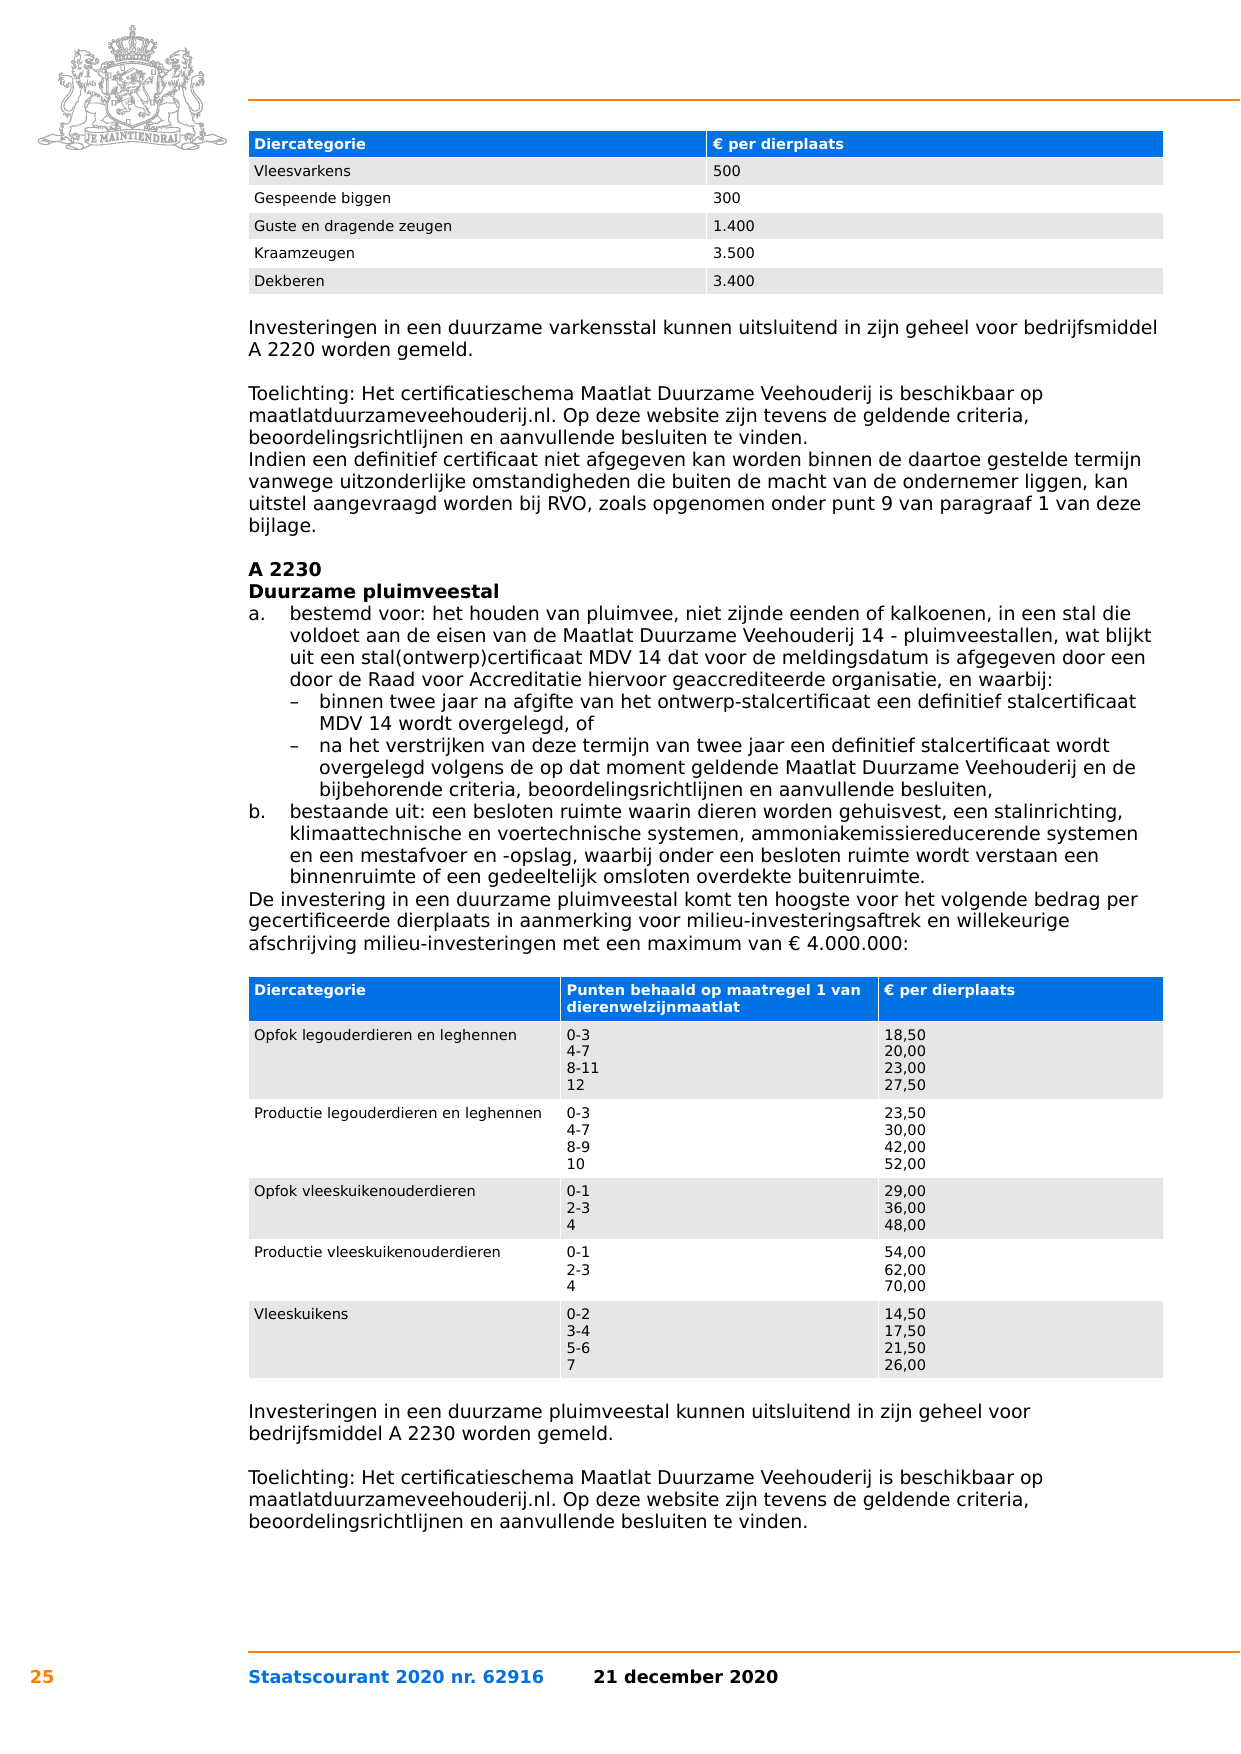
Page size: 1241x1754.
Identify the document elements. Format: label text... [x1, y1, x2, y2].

table_cell 3.500 [707, 241, 1163, 267]
picture [38, 25, 227, 150]
text Duurzame pluimveestal [248, 581, 1163, 603]
table_cell 3.400 [707, 268, 1163, 294]
text Indien een definitief certificaat niet afgegeven kan worden binnen de daartoe gestelde termijn vanwege uitzonderlijke omstandigheden die buiten de macht van de ondernemer liggen, kan uitstel aangevraagd worden bij RVO, zoals opgenomen onder punt 9 van paragraaf 1 van deze bijlage. [248, 449, 1163, 537]
table_cell Productie vleeskuikenouderdieren [249, 1240, 560, 1300]
table_cell 0-1 2-3 4 [561, 1178, 878, 1239]
table_cell Opfok legouderdieren en leghennen [249, 1022, 560, 1099]
table_header Punten behaald op maatregel 1 van dierenwelzijnmaatlat [561, 977, 878, 1021]
table_header € per dierplaats [707, 131, 1163, 157]
text – binnen twee jaar na afgifte van het ontwerp-stalcertificaat een definitief stalcertificaat MDV 14 wordt overgelegd, of [289, 691, 1163, 734]
table_cell 29,00 36,00 48,00 [879, 1178, 1163, 1239]
text Toelichting: Het certificatieschema Maatlat Duurzame Veehouderij is beschikbaar op maatlatduurzameveehouderij.nl. Op deze website zijn tevens de geldende criteria, beoordelingsrichtlijnen en aanvullende besluiten te vinden. [248, 1467, 1163, 1533]
table_cell 23,50 30,00 42,00 52,00 [879, 1100, 1163, 1177]
table_cell Productie legouderdieren en leghennen [249, 1100, 560, 1177]
table_header € per dierplaats [879, 977, 1163, 1021]
text b. bestaande uit: een besloten ruimte waarin dieren worden gehuisvest, een stalinrichting, klimaattechnische en voertechnische systemen, ammoniakemissiereducerende systemen en een mestafvoer en -opslag, waarbij onder een besloten ruimte wordt verstaan een binnenruimte of een gedeeltelijk omsloten overdekte buitenruimte. [248, 801, 1163, 888]
text A 2230 [248, 559, 1163, 581]
table_cell 14,50 17,50 21,50 26,00 [879, 1301, 1163, 1378]
text a. bestemd voor: het houden van pluimvee, niet zijnde eenden of kalkoenen, in een stal die voldoet aan de eisen van de Maatlat Duurzame Veehouderij 14 - pluimveestallen, wat blijkt uit een stal(ontwerp)certificaat MDV 14 dat voor de meldingsdatum is afgegeven door een door de Raad voor Accreditatie hiervoor geaccrediteerde organisatie, en waarbij: [248, 603, 1163, 691]
text Investeringen in een duurzame varkensstal kunnen uitsluitend in zijn geheel voor bedrijfsmiddel A 2220 worden gemeld. [248, 317, 1163, 361]
table_cell Vleesvarkens [249, 158, 706, 185]
text Toelichting: Het certificatieschema Maatlat Duurzame Veehouderij is beschikbaar op maatlatduurzameveehouderij.nl. Op deze website zijn tevens de geldende criteria, beoordelingsrichtlijnen en aanvullende besluiten te vinden. [248, 383, 1163, 449]
table_cell Opfok vleeskuikenouderdieren [249, 1178, 560, 1239]
table_cell 0-1 2-3 4 [561, 1240, 878, 1300]
table_cell 0-3 4-7 8-11 12 [561, 1022, 878, 1099]
text De investering in een duurzame pluimveestal komt ten hoogste voor het volgende bedrag per gecertificeerde dierplaats in aanmerking voor milieu-investeringsaftrek en willekeurige afschrijving milieu-investeringen met een maximum van € 4.000.000: [248, 888, 1163, 954]
text – na het verstrijken van deze termijn van twee jaar een definitief stalcertificaat wordt overgelegd volgens de op dat moment geldende Maatlat Duurzame Veehouderij en de bijbehorende criteria, beoordelingsrichtlijnen en aanvullende besluiten, [289, 734, 1163, 801]
table_cell 500 [707, 158, 1163, 185]
table_cell 54,00 62,00 70,00 [879, 1240, 1163, 1300]
table_cell Guste en dragende zeugen [249, 213, 706, 239]
table_cell 1.400 [707, 213, 1163, 239]
table_cell Vleeskuikens [249, 1301, 560, 1378]
table_cell 0-3 4-7 8-9 10 [561, 1100, 878, 1177]
table_cell Kraamzeugen [249, 241, 706, 267]
table_cell Dekberen [249, 268, 706, 294]
table_cell 300 [707, 186, 1163, 212]
table_header Diercategorie [249, 131, 706, 157]
table_header Diercategorie [249, 977, 560, 1021]
table_cell 18,50 20,00 23,00 27,50 [879, 1022, 1163, 1099]
table_cell 0-2 3-4 5-6 7 [561, 1301, 878, 1378]
table_cell Gespeende biggen [249, 186, 706, 212]
text Investeringen in een duurzame pluimveestal kunnen uitsluitend in zijn geheel voor bedrijfsmiddel A 2230 worden gemeld. [248, 1401, 1163, 1445]
